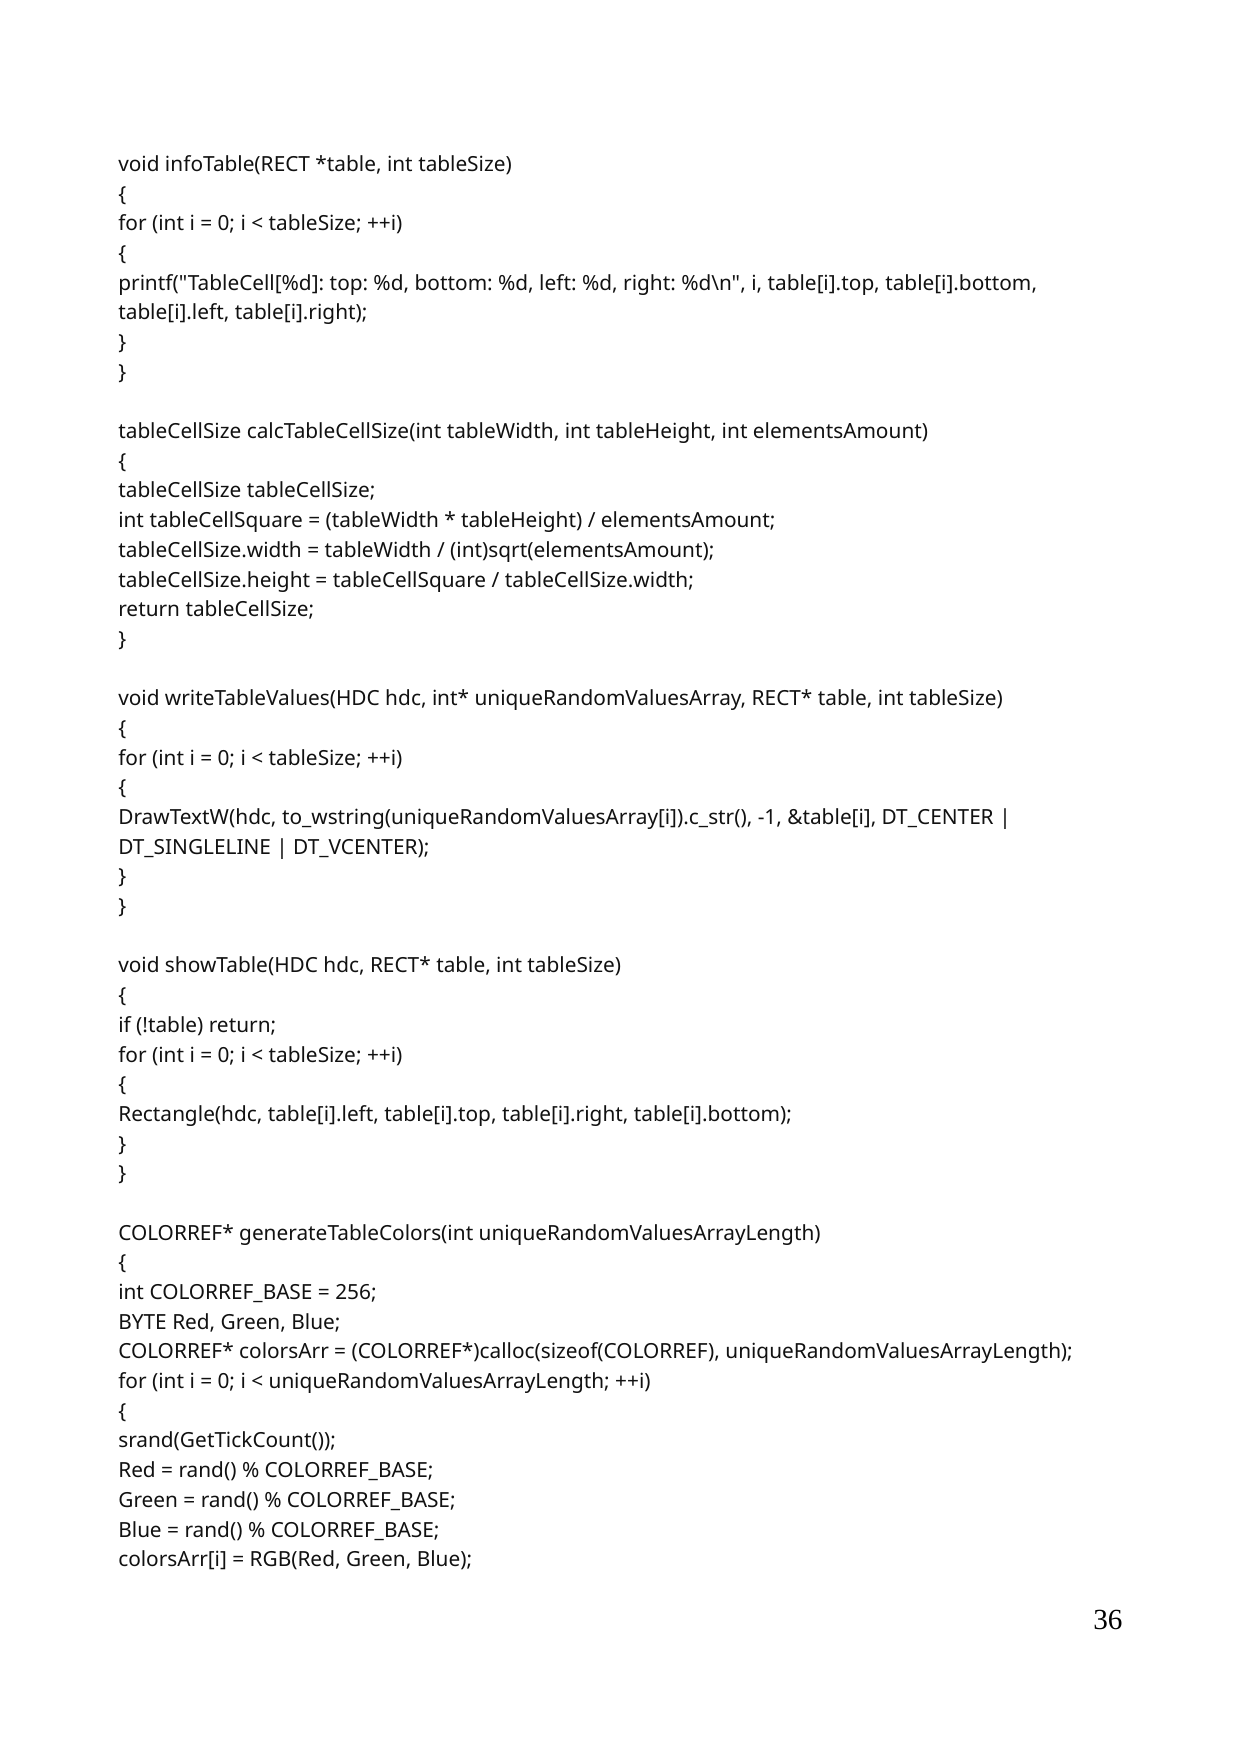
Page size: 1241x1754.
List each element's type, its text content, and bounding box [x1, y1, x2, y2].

text for (int i = 0; i < uniqueRandomValuesArrayLength; ++i) [118, 1365, 1122, 1395]
text if (!table) return; [118, 1009, 1122, 1038]
text { [118, 712, 1122, 742]
text DrawTextW(hdc, to_wstring(uniqueRandomValuesArray[i]).c_str(), -1, &table[i], DT_CENTER | DT_SINGLELINE | DT_VCENTER); [118, 801, 1122, 860]
text int tableCellSquare = (tableWidth * tableHeight) / elementsAmount; [118, 504, 1122, 534]
text { [118, 1246, 1122, 1276]
text } [118, 890, 1122, 920]
text BYTE Red, Green, Blue; [118, 1306, 1122, 1335]
text { [118, 1395, 1122, 1424]
text for (int i = 0; i < tableSize; ++i) [118, 1038, 1122, 1068]
text { [118, 979, 1122, 1009]
text Rectangle(hdc, table[i].left, table[i].top, table[i].right, table[i].bottom); [118, 1098, 1122, 1127]
text colorsArr[i] = RGB(Red, Green, Blue); [118, 1543, 1122, 1573]
text Red = rand() % COLORREF_BASE; [118, 1454, 1122, 1484]
text COLORREF* generateTableColors(int uniqueRandomValuesArrayLength) [118, 1217, 1122, 1246]
text void writeTableValues(HDC hdc, int* uniqueRandomValuesArray, RECT* table, int tableSize) [118, 682, 1122, 712]
text } [118, 326, 1122, 356]
text COLORREF* colorsArr = (COLORREF*)calloc(sizeof(COLORREF), uniqueRandomValuesArrayLength); [118, 1335, 1122, 1365]
text { [118, 1068, 1122, 1098]
text tableCellSize calcTableCellSize(int tableWidth, int tableHeight, int elementsAmount) [118, 415, 1122, 445]
text srand(GetTickCount()); [118, 1424, 1122, 1454]
text } [118, 623, 1122, 652]
text } [118, 356, 1122, 385]
text Blue = rand() % COLORREF_BASE; [118, 1513, 1122, 1543]
text Green = rand() % COLORREF_BASE; [118, 1484, 1122, 1513]
text } [118, 1127, 1122, 1157]
text int COLORREF_BASE = 256; [118, 1276, 1122, 1306]
text return tableCellSize; [118, 593, 1122, 623]
text for (int i = 0; i < tableSize; ++i) [118, 742, 1122, 771]
text for (int i = 0; i < tableSize; ++i) [118, 207, 1122, 237]
text { [118, 771, 1122, 801]
text } [118, 1157, 1122, 1187]
text tableCellSize.height = tableCellSquare / tableCellSize.width; [118, 563, 1122, 593]
text void infoTable(RECT *table, int tableSize) [118, 148, 1122, 177]
text void showTable(HDC hdc, RECT* table, int tableSize) [118, 949, 1122, 979]
text { [118, 237, 1122, 267]
text tableCellSize tableCellSize; [118, 474, 1122, 504]
text { [118, 445, 1122, 474]
text tableCellSize.width = tableWidth / (int)sqrt(elementsAmount); [118, 534, 1122, 563]
text { [118, 177, 1122, 207]
text printf("TableCell[%d]: top: %d, bottom: %d, left: %d, right: %d\n", i, table[i].top, table[i].bottom, table[i].left, table[i].right); [118, 267, 1122, 326]
text } [118, 860, 1122, 890]
